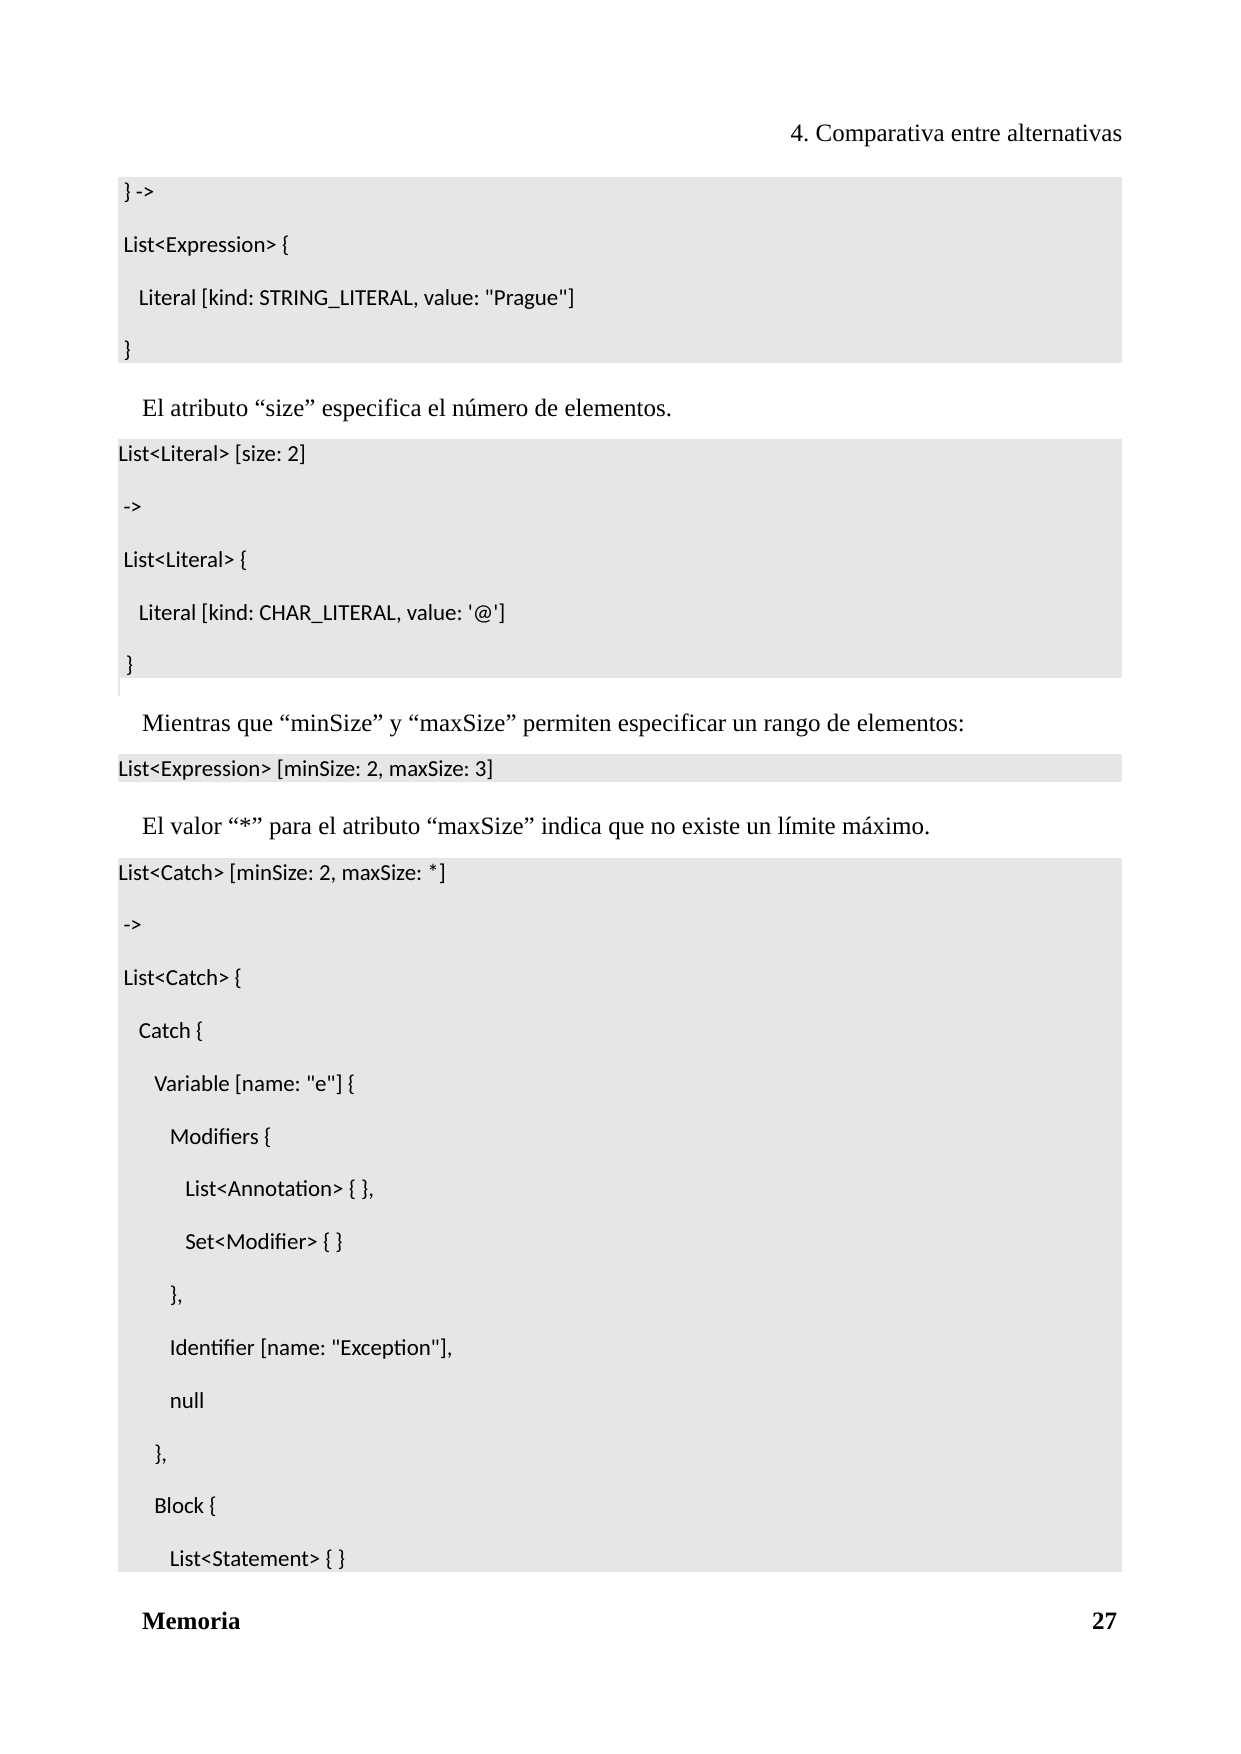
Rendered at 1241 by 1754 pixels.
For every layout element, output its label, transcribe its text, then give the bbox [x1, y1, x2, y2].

text List<Catch> [minSize: 2, maxSize: *] [118, 858, 1122, 886]
text -> [118, 911, 1122, 938]
text } [118, 336, 1122, 363]
text Literal [kind: CHAR_LITERAL, value: '@'] [118, 598, 1122, 626]
text Catch { [118, 1016, 1122, 1044]
text null [118, 1386, 1122, 1414]
text List<Literal> { [118, 545, 1122, 573]
text } -> [118, 177, 1122, 205]
text Identifier [name: "Exception"], [118, 1333, 1122, 1361]
text El valor “*” para el atributo “maxSize” indica que no existe un límite máximo. [118, 811, 1122, 840]
text } [118, 650, 1122, 678]
text List<Statement> { } [118, 1544, 1122, 1572]
text List<Literal> [size: 2] [118, 439, 1122, 467]
text Block { [118, 1491, 1122, 1519]
text Modifiers { [118, 1122, 1122, 1150]
text Set<Modifier> { } [118, 1227, 1122, 1255]
text Literal [kind: STRING_LITERAL, value: "Prague"] [118, 283, 1122, 311]
text List<Expression> [minSize: 2, maxSize: 3] [118, 754, 1122, 782]
text List<Catch> { [118, 963, 1122, 991]
text List<Annotation> { }, [118, 1174, 1122, 1203]
text }, [118, 1439, 1122, 1467]
text Mientras que “minSize” y “maxSize” permiten especificar un rango de elementos: [118, 708, 1122, 736]
text El atributo “size” especifica el número de elementos. [118, 393, 1122, 421]
text }, [118, 1280, 1122, 1308]
text List<Expression> { [118, 230, 1122, 258]
text Variable [name: "e"] { [118, 1069, 1122, 1097]
text -> [118, 492, 1122, 520]
